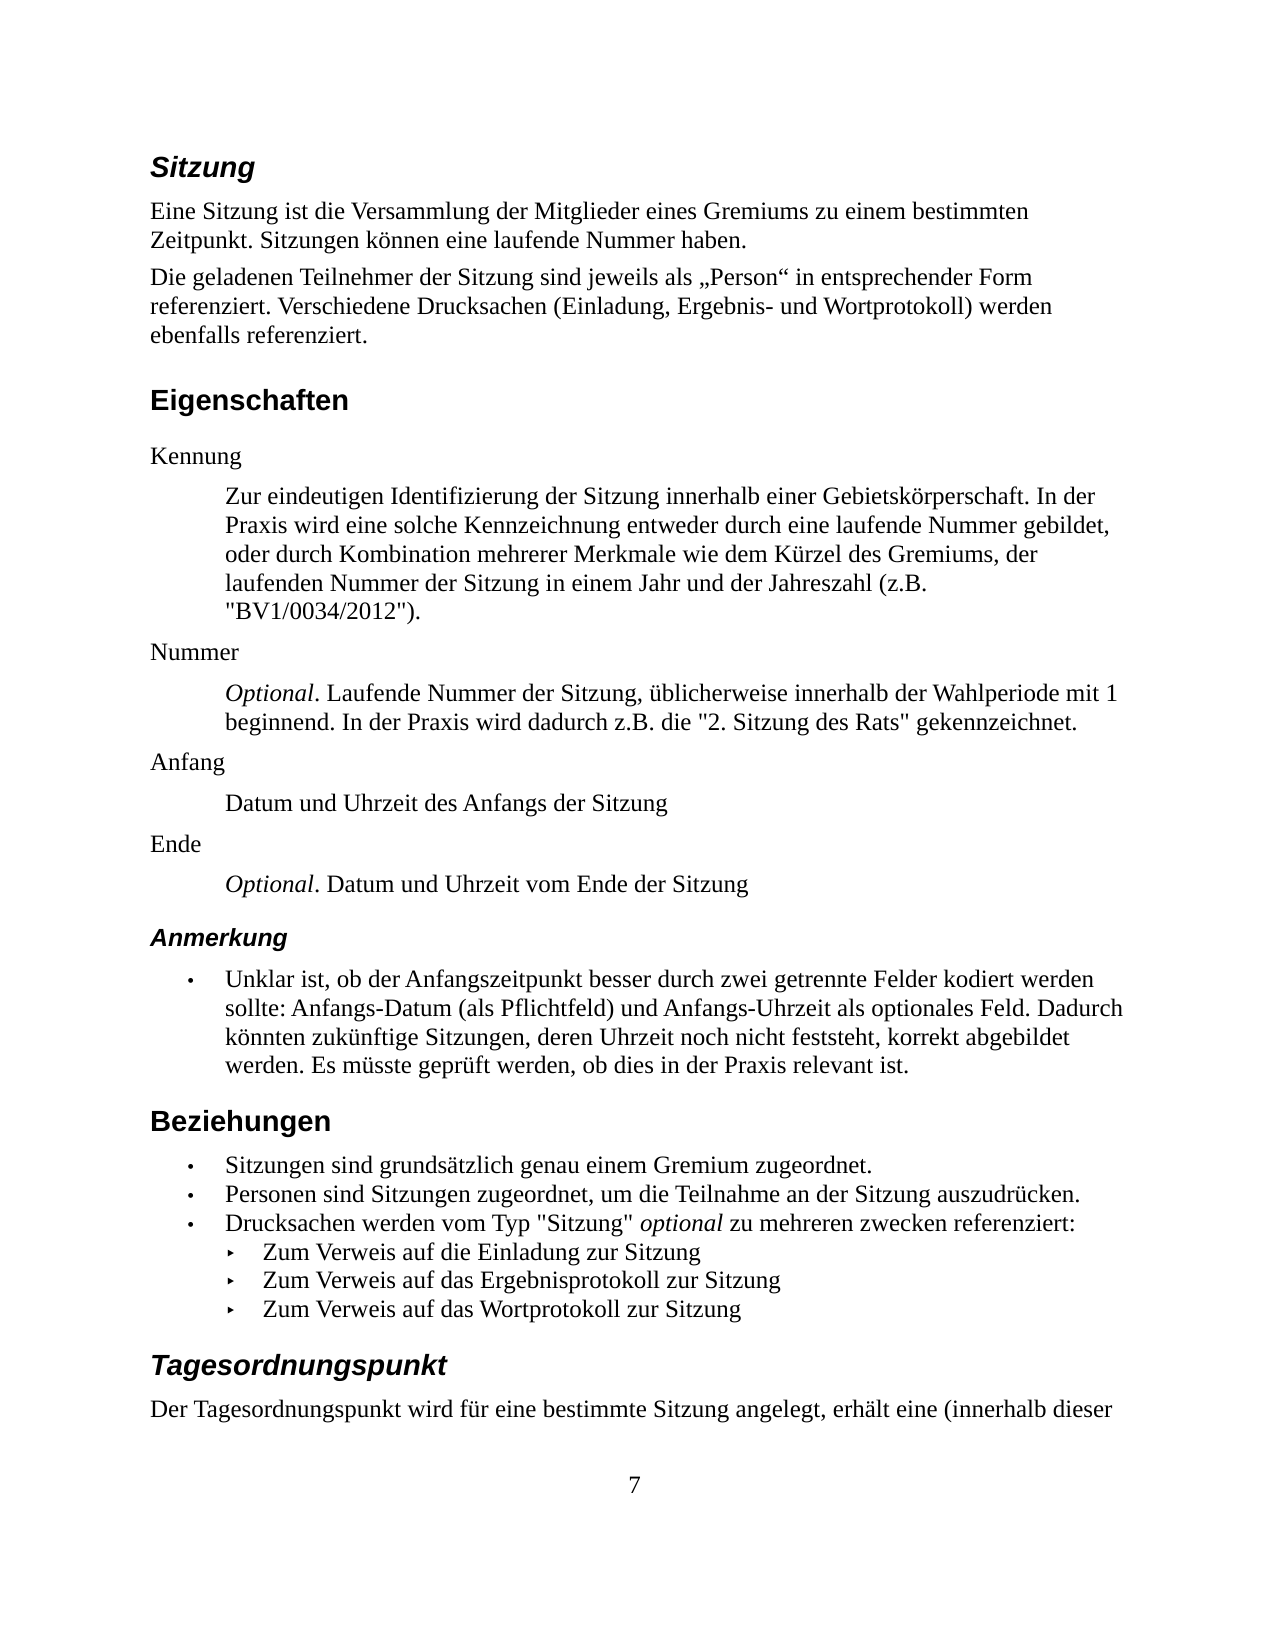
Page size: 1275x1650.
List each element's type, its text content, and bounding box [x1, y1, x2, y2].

subtitle Eigenschaften [150, 383, 1125, 416]
list Drucksachen werden vom Typ "Sitzung" optional zu mehreren zwecken referenziert: [187, 1208, 1125, 1237]
list Sitzungen sind grundsätzlich genau einem Gremium zugeordnet. [187, 1150, 1125, 1179]
text Anfang [150, 747, 1125, 776]
text Ende [150, 829, 1125, 858]
subtitle Beziehungen [150, 1104, 1125, 1138]
list Zum Verweis auf das Ergebnisprotokoll zur Sitzung [225, 1265, 1125, 1294]
subtitle Anmerkung [150, 923, 1125, 952]
text Optional. Datum und Uhrzeit vom Ende der Sitzung [225, 869, 1125, 898]
list Zum Verweis auf die Einladung zur Sitzung [225, 1237, 1125, 1265]
text Die geladenen Teilnehmer der Sitzung sind jeweils als „Person“ in entsprechender Form referenziert. Verschiedene Drucksachen (Einladung, Ergebnis- und Wortprotokoll) werden ebenfalls referenziert. [150, 262, 1125, 349]
text Kennung [150, 441, 1125, 469]
text Nummer [150, 637, 1125, 666]
subtitle Tagesordnungspunkt [150, 1348, 1125, 1381]
subtitle Sitzung [150, 150, 1125, 183]
text Optional. Laufende Nummer der Sitzung, üblicherweise innerhalb der Wahlperiode mit 1 beginnend. In der Praxis wird dadurch z.B. die "2. Sitzung des Rats" gekennzeichnet. [225, 678, 1125, 735]
text Datum und Uhrzeit des Anfangs der Sitzung [225, 788, 1125, 817]
list Personen sind Sitzungen zugeordnet, um die Teilnahme an der Sitzung auszudrücken. [187, 1179, 1125, 1208]
text Eine Sitzung ist die Versammlung der Mitglieder eines Gremiums zu einem bestimmten Zeitpunkt. Sitzungen können eine laufende Nummer haben. [150, 196, 1125, 253]
text Der Tagesordnungspunkt wird für eine bestimmte Sitzung angelegt, erhält eine (innerhalb dieser [150, 1394, 1125, 1423]
list Zum Verweis auf das Wortprotokoll zur Sitzung [225, 1294, 1125, 1323]
list Unklar ist, ob der Anfangszeitpunkt besser durch zwei getrennte Felder kodiert werden sollte: Anfangs-Datum (als Pflichtfeld) und Anfangs-Uhrzeit als optionales Feld. Dadurch könnten zukünftige Sitzungen, deren Uhrzeit noch nicht feststeht, korrekt abgebildet werden. Es müsste geprüft werden, ob dies in der Praxis relevant ist. [187, 964, 1125, 1079]
text Zur eindeutigen Identifizierung der Sitzung innerhalb einer Gebietskörperschaft. In der Praxis wird eine solche Kennzeichnung entweder durch eine laufende Nummer gebildet, oder durch Kombination mehrerer Merkmale wie dem Kürzel des Gremiums, der laufenden Nummer der Sitzung in einem Jahr und der Jahreszahl (z.B. "BV1/0034/2012"). [225, 481, 1125, 625]
